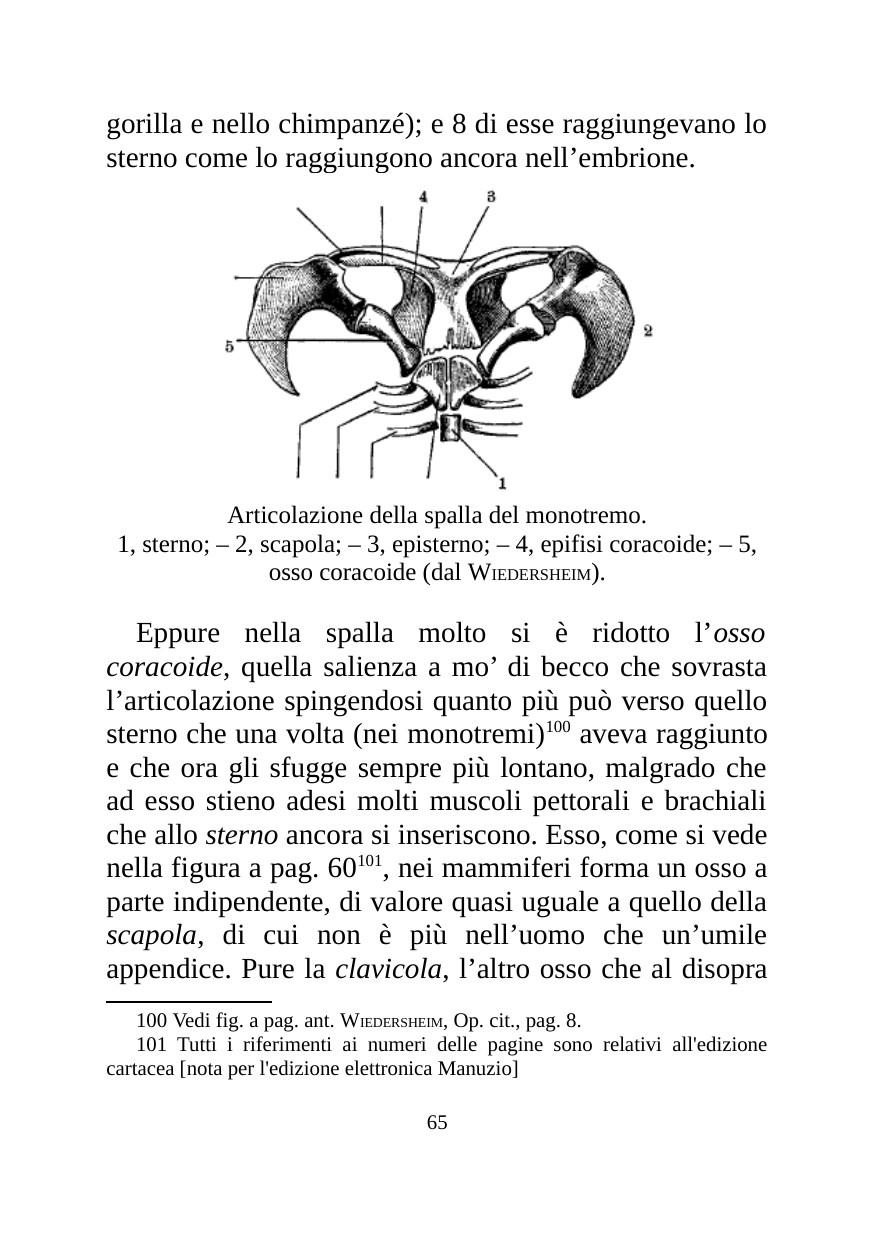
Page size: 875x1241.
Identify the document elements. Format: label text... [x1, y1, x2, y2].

text Vedi fig. a pag. ant. Wiedersheim, Op. cit., pag. 8. [106, 1008, 768, 1032]
picture [203, 173, 671, 500]
text Tutti i riferimenti ai numeri delle pagine sono relativi all'edizione cartacea [nota per l'edizione elettronica Manuzio] [106, 1032, 768, 1080]
text Eppure nella spalla molto si è ridotto l’osso coracoide, quella salienza a mo’ di becco che sovrasta l’articolazione spingendosi quanto più può verso quello sterno che una volta (nei monotremi) aveva raggiunto e che ora gli sfugge sempre più lontano, malgrado che ad esso stieno adesi molti muscoli pettorali e brachiali che allo sterno ancora si inseriscono. Esso, come si vede nella figura a pag. 60, nei mammiferi forma un osso a parte indipendente, di valore quasi uguale a quello della scapola, di cui non è più nell’uomo che un’umile appendice. Pure la clavicola, l’altro osso che al disopra [106, 616, 768, 984]
text gorilla e nello chimpanzé); e 8 di esse raggiungevano lo sterno come lo raggiungono ancora nell’embrione. [106, 106, 768, 173]
table_header Articolazione della spalla del monotremo. 1, sterno; – 2, scapola; – 3, episterno; – 4, epifisi coracoide; – 5, osso coracoide (dal Wiedersheim). [106, 173, 768, 616]
